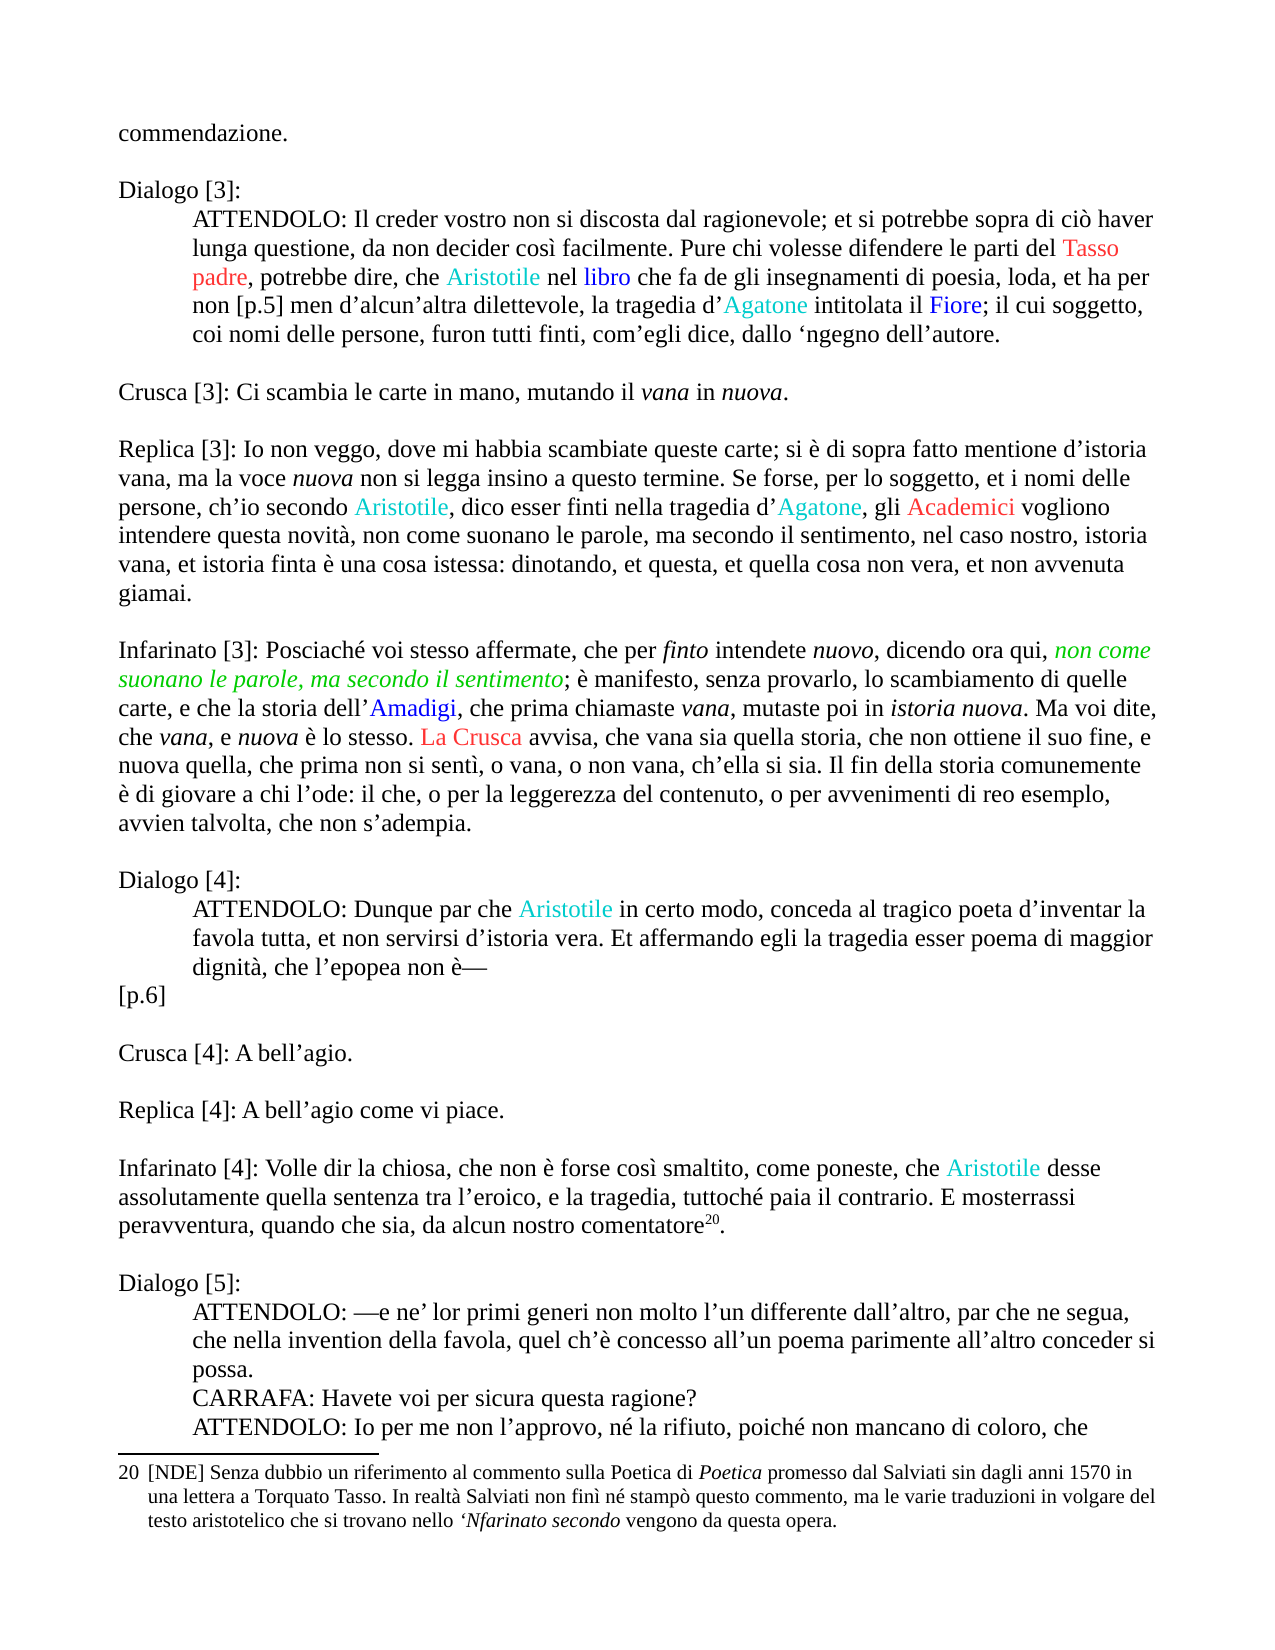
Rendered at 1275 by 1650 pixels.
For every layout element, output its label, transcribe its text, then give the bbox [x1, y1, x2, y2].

text ATTENDOLO: Io per me non l’approvo, né la rifiuto, poiché non mancano di coloro, che [192, 1412, 1157, 1441]
text ATTENDOLO: —e ne’ lor primi generi non molto l’un differente dall’altro, par che ne segua, che nella invention della favola, quel ch’è concesso all’un poema parimente all’altro conceder si possa. [192, 1297, 1157, 1383]
text Dialogo [4]: [118, 866, 1157, 894]
text Crusca [3]: Ci scambia le carte in mano, mutando il vana in nuova. [118, 377, 1157, 406]
text commendazione. [118, 118, 1157, 147]
text [p.6] [118, 981, 1157, 1009]
text Crusca [4]: A bell’agio. [118, 1038, 1157, 1067]
text Dialogo [3]: [118, 176, 1157, 204]
text [NDE] Senza dubbio un riferimento al commento sulla Poetica di Poetica promesso dal Salviati sin dagli anni 1570 in una lettera a Torquato Tasso. In realtà Salviati non finì né stampò questo commento, ma le varie traduzioni in volgare del testo aristotelico che si trovano nello ‘Nfarinato secondo vengono da questa opera. [118, 1460, 1157, 1532]
text ATTENDOLO: Il creder vostro non si discosta dal ragionevole; et si potrebbe sopra di ciò haver lunga questione, da non decider così facilmente. Pure chi volesse difendere le parti del Tasso padre, potrebbe dire, che Aristotile nel libro che fa de gli insegnamenti di poesia, loda, et ha per non [p.5] men d’alcun’altra dilettevole, la tragedia d’Agatone intitolata il Fiore; il cui soggetto, coi nomi delle persone, furon tutti finti, com’egli dice, dallo ‘ngegno dell’autore. [192, 204, 1157, 348]
text Infarinato [4]: Volle dir la chiosa, che non è forse così smaltito, come poneste, che Aristotile desse assolutamente quella sentenza tra l’eroico, e la tragedia, tuttoché paia il contrario. E mosterrassi peravventura, quando che sia, da alcun nostro comentatore. [118, 1153, 1157, 1239]
text Dialogo [5]: [118, 1268, 1157, 1297]
text ATTENDOLO: Dunque par che Aristotile in certo modo, conceda al tragico poeta d’inventar la favola tutta, et non servirsi d’istoria vera. Et affermando egli la tragedia esser poema di maggior dignità, che l’epopea non è— [192, 894, 1157, 981]
text Replica [4]: A bell’agio come vi piace. [118, 1096, 1157, 1124]
text Replica [3]: Io non veggo, dove mi habbia scambiate queste carte; si è di sopra fatto mentione d’istoria vana, ma la voce nuova non si legga insino a questo termine. Se forse, per lo soggetto, et i nomi delle persone, ch’io secondo Aristotile, dico esser finti nella tragedia d’Agatone, gli Academici vogliono intendere questa novità, non come suonano le parole, ma secondo il sentimento, nel caso nostro, istoria vana, et istoria finta è una cosa istessa: dinotando, et questa, et quella cosa non vera, et non avvenuta giamai. [118, 434, 1157, 607]
text Infarinato [3]: Posciaché voi stesso affermate, che per finto intendete nuovo, dicendo ora qui, non come suonano le parole, ma secondo il sentimento; è manifesto, senza provarlo, lo scambiamento di quelle carte, e che la storia dell’Amadigi, che prima chiamaste vana, mutaste poi in istoria nuova. Ma voi dite, che vana, e nuova è lo stesso. La Crusca avvisa, che vana sia quella storia, che non ottiene il suo fine, e nuova quella, che prima non si sentì, o vana, o non vana, ch’ella si sia. Il fin della storia comunemente è di giovare a chi l’ode: il che, o per la leggerezza del contenuto, o per avvenimenti di reo esemplo, avvien talvolta, che non s’adempia. [118, 636, 1157, 837]
text CARRAFA: Havete voi per sicura questa ragione? [192, 1383, 1157, 1412]
